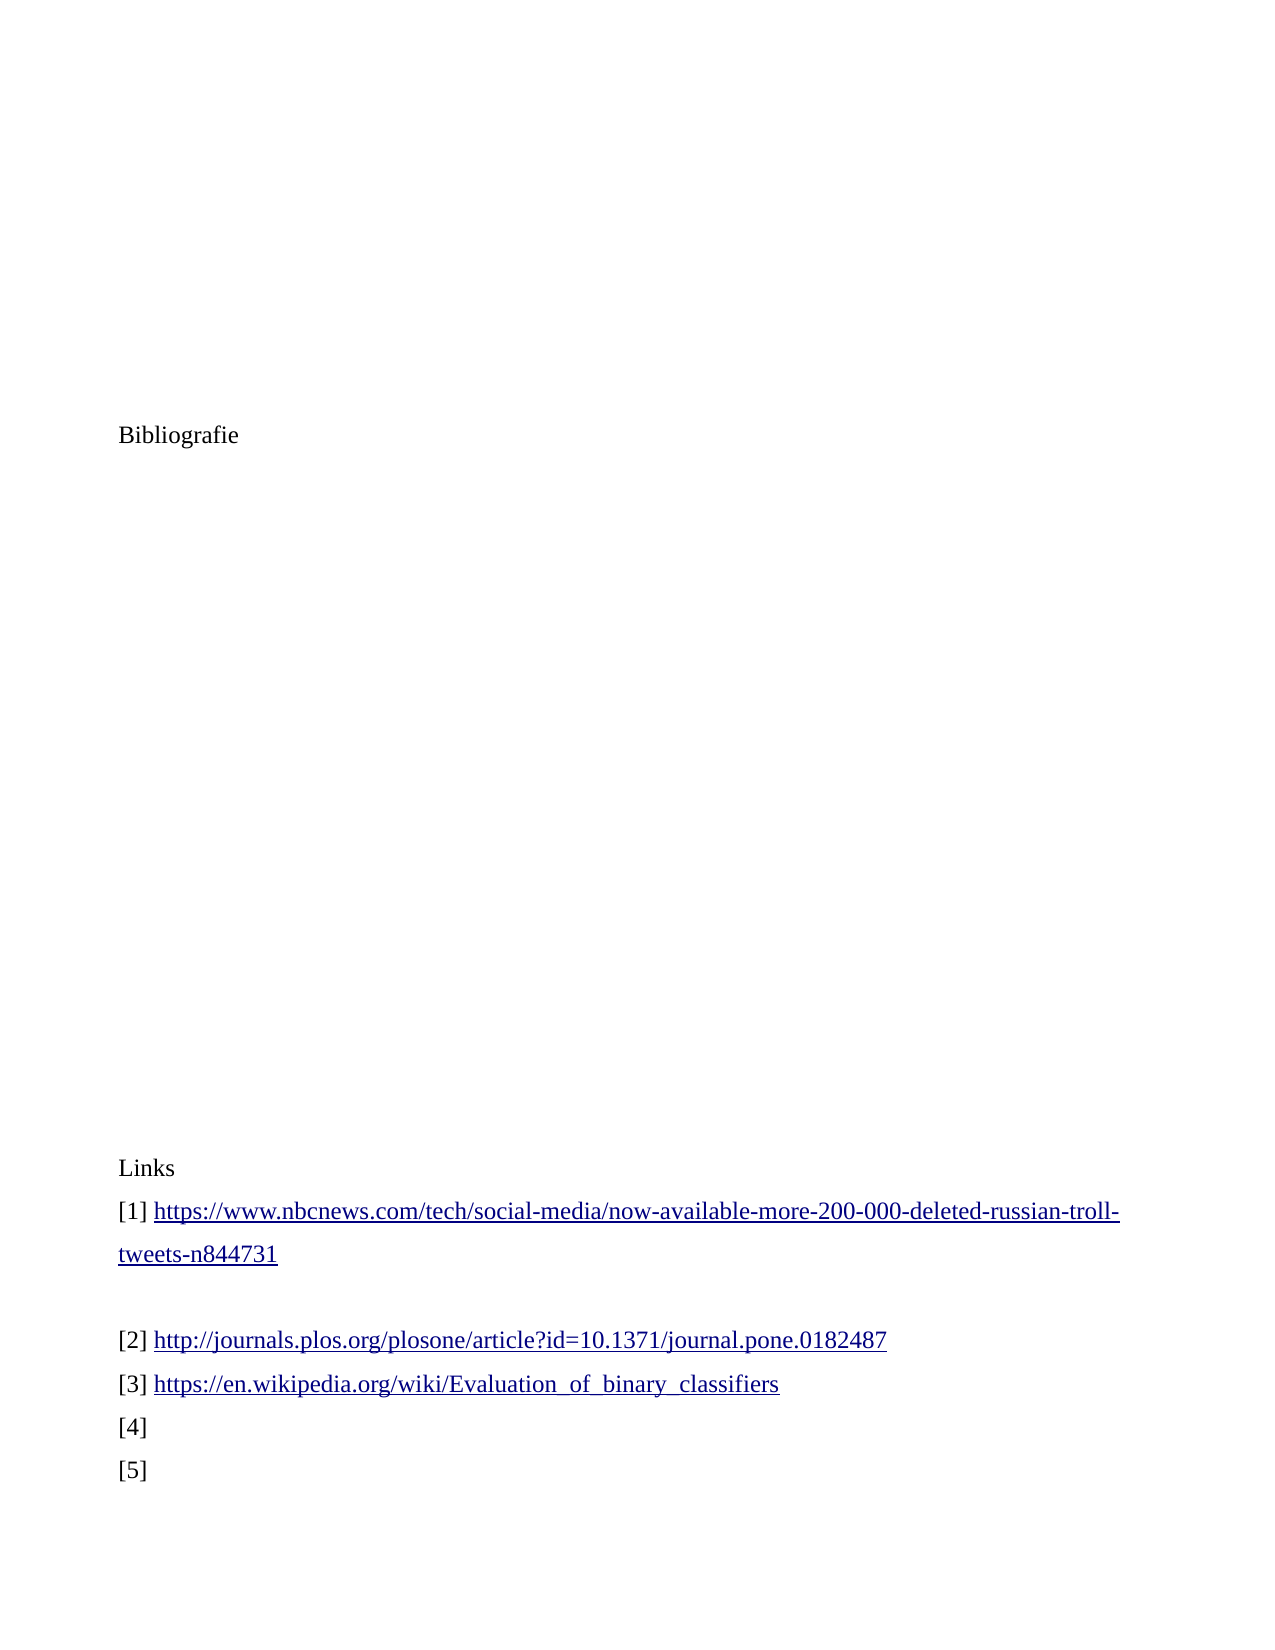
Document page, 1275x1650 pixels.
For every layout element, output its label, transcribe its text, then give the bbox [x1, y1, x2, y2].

text [2] http://journals.plos.org/plosone/article?id=10.1371/journal.pone.0182487 [118, 1326, 1157, 1354]
text [3] https://en.wikipedia.org/wiki/Evaluation_of_binary_classifiers [118, 1369, 1157, 1397]
text Bibliografie [118, 420, 1157, 449]
text Links [1] https://www.nbcnews.com/tech/social-media/now-available-more-200-000-deleted-russian-troll-tweets-n844731 [118, 1153, 1157, 1268]
text [5] [118, 1455, 1157, 1484]
text [4] [118, 1412, 1157, 1441]
